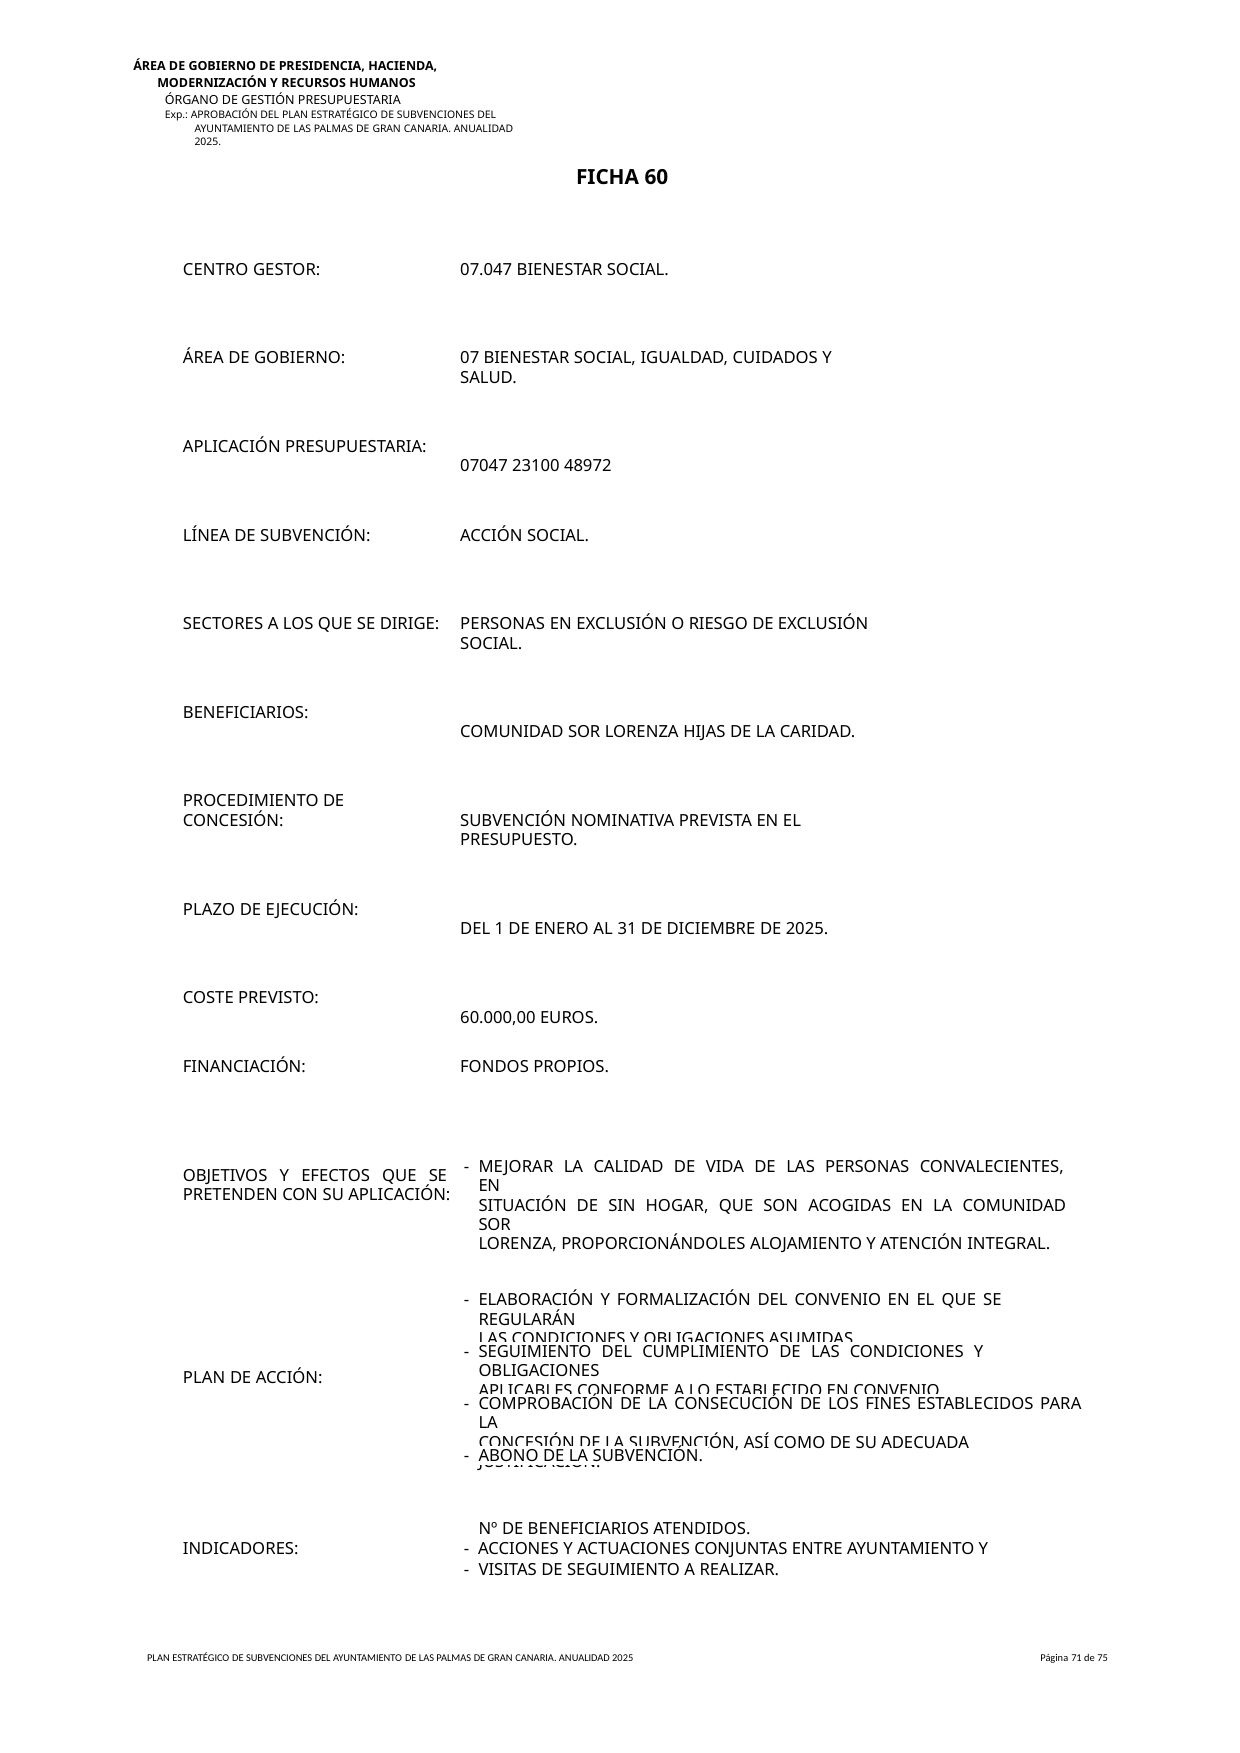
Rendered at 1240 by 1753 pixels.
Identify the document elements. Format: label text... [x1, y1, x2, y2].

text 07.047 BIENESTAR SOCIAL. [460, 259, 683, 279]
text DEL 1 DE ENERO AL 31 DE DICIEMBRE DE 2025. [460, 919, 922, 938]
text COMUNIDAD SOR LORENZA HIJAS DE LA CARIDAD. [460, 722, 922, 742]
text APLICABLES CONFORME A LO ESTABLECIDO EN CONVENIO. [478, 1381, 1083, 1394]
text SITUACIÓN DE SIN HOGAR, QUE SON ACOGIDAS EN LA COMUNIDAD SOR [478, 1196, 1083, 1234]
text OBJETIVOS Y EFECTOS QUE SE [183, 1166, 462, 1185]
text SEGUIMIENTO DEL CUMPLIMIENTO DE LAS CONDICIONES Y OBLIGACIONES [478, 1342, 1083, 1381]
text CENTRO GESTOR: [183, 259, 338, 279]
text ÁREA DE GOBIERNO: [183, 348, 359, 368]
text SUBVENCIÓN NOMINATIVA PREVISTA EN EL PRESUPUESTO. [460, 811, 922, 850]
text - [463, 1289, 494, 1310]
text ÓRGANO DE GESTIÓN PRESUPUESTARIA [164, 93, 542, 107]
text PLAZO DE EJECUCIÓN: [183, 899, 449, 919]
text COSTE PREVISTO: [183, 988, 449, 1008]
text SECTORES A LOS QUE SE DIRIGE: [183, 614, 448, 634]
text PROCEDIMIENTO DE CONCESIÓN: [183, 791, 449, 830]
text PRETENDEN CON SU APLICACIÓN: [183, 1185, 462, 1205]
text 07 BIENESTAR SOCIAL, IGUALDAD, CUIDADOS Y SALUD. [460, 348, 890, 387]
text - ACCIONES Y ACTUACIONES CONJUNTAS ENTRE AYUNTAMIENTO Y ONG. [463, 1538, 1027, 1578]
text FINANCIACIÓN: [183, 1057, 320, 1077]
text PLAN ESTRATÉGICO DE SUBVENCIONES DEL AYUNTAMIENTO DE LAS PALMAS DE GRAN CANARIA. ANUALIDAD 2025 [147, 1652, 661, 1664]
text ACCIÓN SOCIAL. [460, 526, 605, 545]
text AYUNTAMIENTO DE LAS PALMAS DE GRAN CANARIA. ANUALIDAD 2025. [194, 123, 542, 147]
text COMPROBACIÓN DE LA CONSECUCIÓN DE LOS FINES ESTABLECIDOS PARA LA [478, 1394, 1083, 1433]
text Página 71 de 75 [1040, 1652, 1123, 1664]
text INDICADORES: [183, 1539, 312, 1558]
text LÍNEA DE SUBVENCIÓN: [183, 526, 448, 545]
text PLAN DE ACCIÓN: [183, 1368, 337, 1387]
text - [463, 1156, 494, 1177]
text MEJORAR LA CALIDAD DE VIDA DE LAS PERSONAS CONVALECIENTES, EN [478, 1157, 1083, 1196]
text LAS CONDICIONES Y OBLIGACIONES ASUMIDAS. [478, 1329, 1083, 1342]
text - [463, 1559, 494, 1580]
text - [463, 1341, 478, 1362]
text VISITAS DE SEGUIMIENTO A REALIZAR. [478, 1559, 784, 1579]
text - [463, 1393, 478, 1414]
text MODERNIZACIÓN Y RECURSOS HUMANOS [157, 76, 440, 90]
text - [463, 1445, 478, 1466]
text ÁREA DE GOBIERNO DE PRESIDENCIA, HACIENDA, [133, 59, 440, 73]
text APLICACIÓN PRESUPUESTARIA: [183, 437, 448, 456]
text CONCESIÓN DE LA SUBVENCIÓN, ASÍ COMO DE SU ADECUADA JUSTIFICACIÓN. [478, 1433, 1083, 1472]
text LORENZA, PROPORCIONÁNDOLES ALOJAMIENTO Y ATENCIÓN INTEGRAL. [478, 1234, 1083, 1253]
text ELABORACIÓN Y FORMALIZACIÓN DEL CONVENIO EN EL QUE SE REGULARÁN [478, 1290, 1083, 1329]
text BENEFICIARIOS: [183, 703, 448, 722]
text FICHA 60 [576, 165, 689, 189]
text 07047 23100 48972 [460, 456, 890, 476]
text Exp.: APROBACIÓN DEL PLAN ESTRATÉGICO DE SUBVENCIONES DEL [164, 109, 542, 121]
text ABONO DE LA SUBVENCIÓN. [478, 1446, 708, 1465]
text PERSONAS EN EXCLUSIÓN O RIESGO DE EXCLUSIÓN SOCIAL. [460, 614, 922, 653]
text FONDOS PROPIOS. [460, 1057, 620, 1077]
text Nº DE BENEFICIARIOS ATENDIDOS. [478, 1519, 1027, 1538]
text 60.000,00 EUROS. [460, 1008, 922, 1027]
